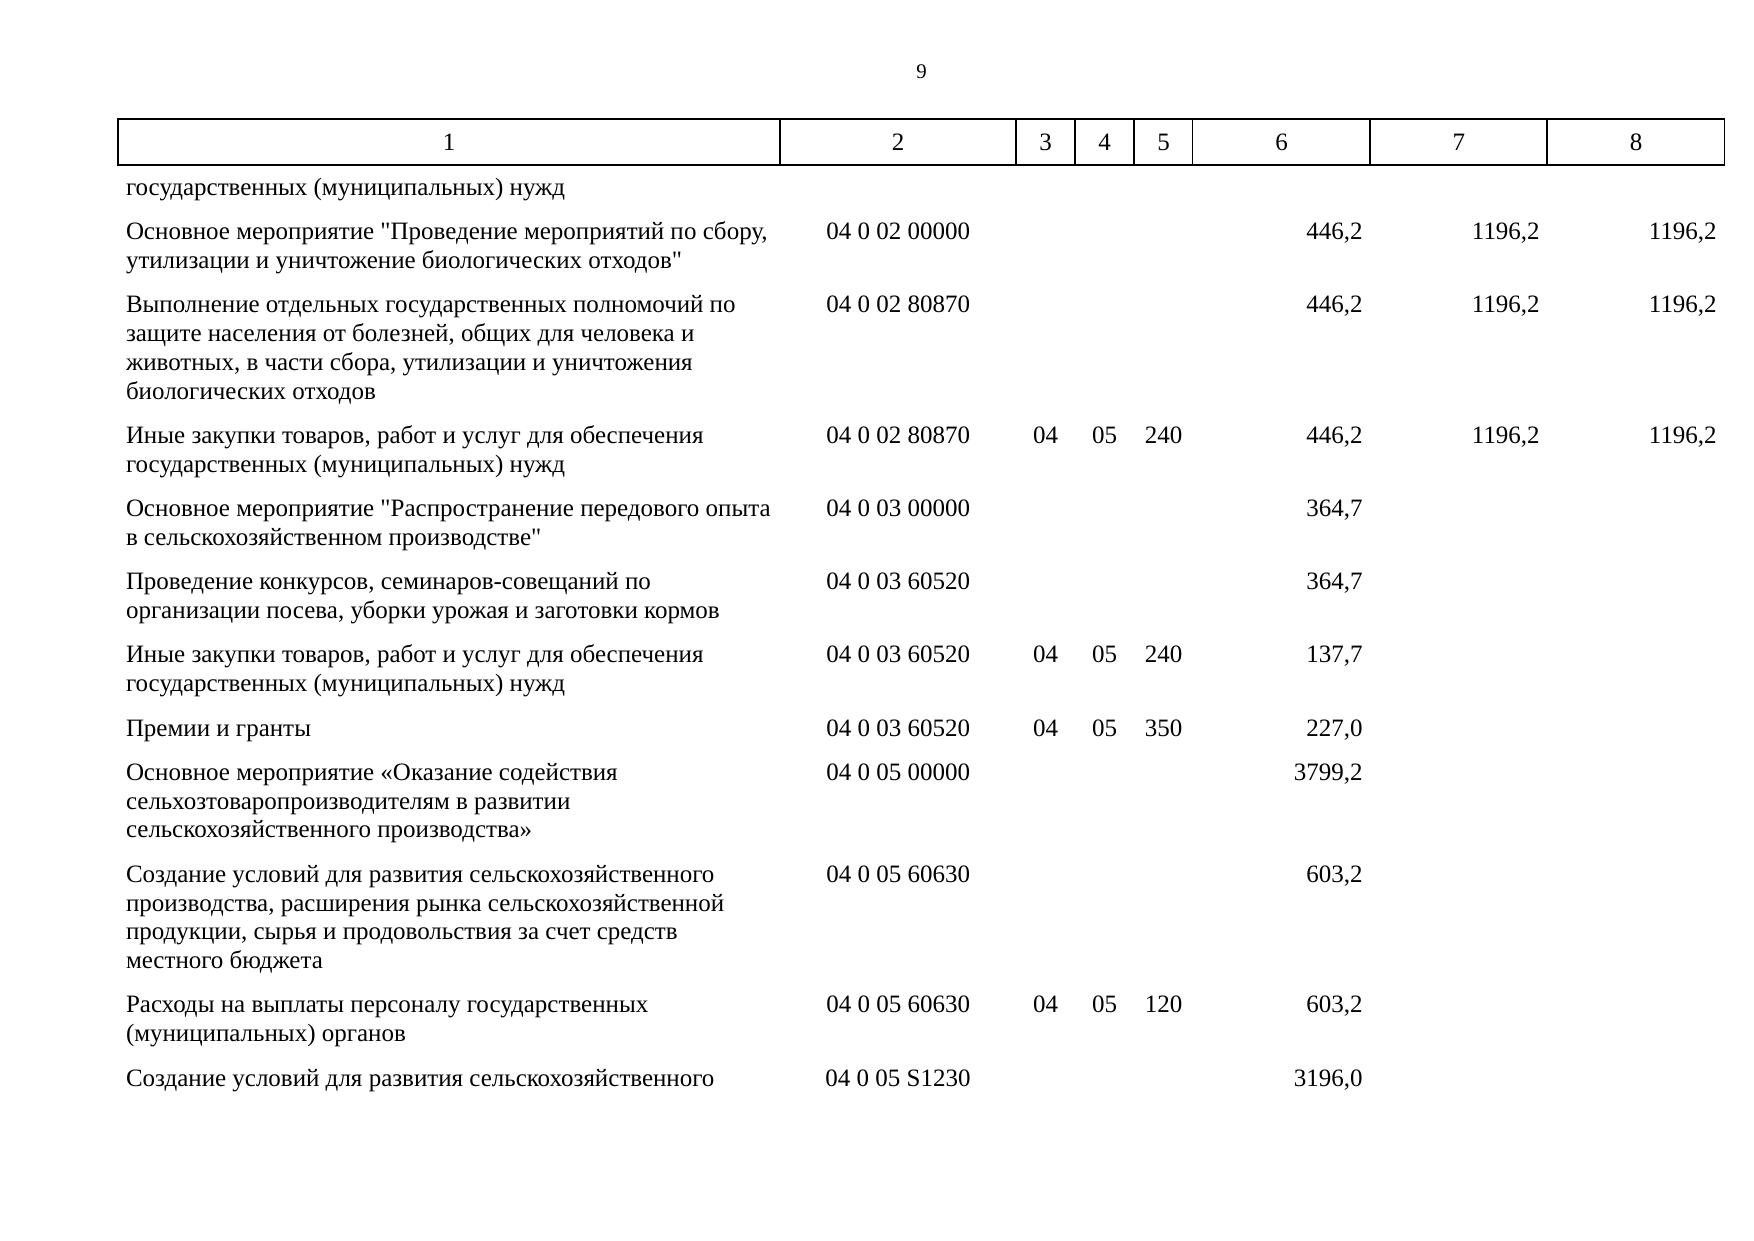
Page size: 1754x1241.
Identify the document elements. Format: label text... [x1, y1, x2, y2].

table_header 2 [788, 128, 1008, 156]
table_cell [1016, 749, 1075, 851]
table_cell [1016, 559, 1075, 632]
table_cell 603,2 [1193, 851, 1370, 982]
table_cell [1016, 485, 1075, 558]
table_cell 240 [1134, 412, 1193, 485]
table_cell Расходы на выплаты персоналу государственных (муниципальных) органов [118, 982, 780, 1055]
table_header [1193, 120, 1369, 164]
table_header 7 [1378, 128, 1539, 156]
table_cell 364,7 [1193, 559, 1370, 632]
table_cell [1075, 485, 1134, 558]
table_cell 05 [1075, 632, 1134, 705]
table_cell Создание условий для развития сельскохозяйственного [118, 1055, 780, 1099]
table_cell Премии и гранты [118, 705, 780, 749]
table_cell [1075, 851, 1134, 982]
table_header 6 [1201, 128, 1362, 156]
table_cell [1547, 851, 1724, 982]
table_cell 04 0 05 60630 [780, 982, 1016, 1055]
table_header [1017, 120, 1074, 164]
table_header [781, 120, 1015, 164]
table_cell 227,0 [1193, 705, 1370, 749]
table_cell [1075, 559, 1134, 632]
table_cell [1016, 1055, 1075, 1099]
table_cell 05 [1075, 412, 1134, 485]
table_cell [1016, 166, 1075, 208]
table_cell 446,2 [1193, 282, 1370, 412]
table_cell 3799,2 [1193, 749, 1370, 851]
table_cell 04 0 05 60630 [780, 851, 1016, 982]
table_header 8 [1555, 128, 1716, 156]
table_cell [1547, 1055, 1724, 1099]
table_cell 04 [1016, 412, 1075, 485]
table_header 3 [1024, 128, 1067, 156]
table_cell [1016, 209, 1075, 282]
table_cell 1196,2 [1370, 412, 1547, 485]
table_header [1548, 120, 1724, 164]
table_cell [1370, 632, 1547, 705]
table_header [1076, 120, 1133, 164]
table_cell Проведение конкурсов, семинаров-совещаний по организации посева, уборки урожая и заготовки кормов [118, 559, 780, 632]
table_cell 120 [1134, 982, 1193, 1055]
table_cell [1547, 559, 1724, 632]
table_cell [1370, 749, 1547, 851]
table_cell [1370, 559, 1547, 632]
table_cell 04 0 03 60520 [780, 705, 1016, 749]
table_cell [1547, 632, 1724, 705]
table_cell Иные закупки товаров, работ и услуг для обеспечения государственных (муниципальных) нужд [118, 412, 780, 485]
table_cell [1134, 166, 1193, 208]
table_header [1135, 120, 1192, 164]
table_cell 3196,0 [1193, 1055, 1370, 1099]
table_cell 04 0 03 60520 [780, 559, 1016, 632]
table_cell 446,2 [1193, 209, 1370, 282]
table_cell [1075, 282, 1134, 412]
table_cell 137,7 [1193, 632, 1370, 705]
table_cell [1134, 851, 1193, 982]
table_cell государственных (муниципальных) нужд [118, 166, 780, 208]
table_cell [1075, 749, 1134, 851]
table_cell 1196,2 [1547, 209, 1724, 282]
table_cell [1370, 982, 1547, 1055]
table_header 5 [1142, 128, 1185, 156]
table_cell [1547, 705, 1724, 749]
table_cell [1134, 1055, 1193, 1099]
table_cell [1134, 749, 1193, 851]
table_cell [1134, 282, 1193, 412]
table_cell 364,7 [1193, 485, 1370, 558]
table_cell 1196,2 [1547, 282, 1724, 412]
table_cell [1016, 282, 1075, 412]
table_cell 04 0 05 00000 [780, 749, 1016, 851]
table_cell 1196,2 [1547, 412, 1724, 485]
table_cell [1547, 166, 1724, 208]
table_cell 04 0 03 60520 [780, 632, 1016, 705]
table_header 4 [1083, 128, 1126, 156]
table_cell [1134, 559, 1193, 632]
table_cell Выполнение отдельных государственных полномочий по защите населения от болезней, общих для человека и животных, в части сбора, утилизации и уничтожения биологических отходов [118, 282, 780, 412]
table_cell [1370, 485, 1547, 558]
table_cell [1075, 1055, 1134, 1099]
table_cell 1196,2 [1370, 209, 1547, 282]
table_cell [1547, 982, 1724, 1055]
table_cell 240 [1134, 632, 1193, 705]
table_cell [1134, 485, 1193, 558]
table_cell [1547, 749, 1724, 851]
table_cell 04 0 03 00000 [780, 485, 1016, 558]
table_header [1371, 120, 1546, 164]
table_cell 1196,2 [1370, 282, 1547, 412]
table_cell [1547, 485, 1724, 558]
table_cell 04 0 02 00000 [780, 209, 1016, 282]
table_cell 350 [1134, 705, 1193, 749]
table_cell [1370, 705, 1547, 749]
table_cell [1134, 209, 1193, 282]
table_cell [1370, 1055, 1547, 1099]
table_cell 05 [1075, 705, 1134, 749]
table_cell Основное мероприятие "Распространение передового опыта в сельскохозяйственном производстве" [118, 485, 780, 558]
table_cell 04 [1016, 982, 1075, 1055]
table_cell [1370, 851, 1547, 982]
table_cell [1370, 166, 1547, 208]
table_cell Основное мероприятие "Проведение мероприятий по сбору, утилизации и уничтожение биологических отходов" [118, 209, 780, 282]
table_cell 04 0 02 80870 [780, 412, 1016, 485]
table_cell [1075, 209, 1134, 282]
table_cell [1075, 166, 1134, 208]
table_header [119, 120, 779, 164]
table_cell [1193, 166, 1370, 208]
table_cell [1016, 851, 1075, 982]
table_cell 05 [1075, 982, 1134, 1055]
table_cell 04 0 05 S1230 [780, 1055, 1016, 1099]
table_cell 04 [1016, 632, 1075, 705]
table_header 1 [126, 128, 772, 156]
table_cell Иные закупки товаров, работ и услуг для обеспечения государственных (муниципальных) нужд [118, 632, 780, 705]
table_cell [780, 166, 1016, 208]
table_cell 603,2 [1193, 982, 1370, 1055]
table_cell Основное мероприятие «Оказание содействия сельхозтоваропроизводителям в развитии сельскохозяйственного производства» [118, 749, 780, 851]
table_cell 446,2 [1193, 412, 1370, 485]
table_cell 04 0 02 80870 [780, 282, 1016, 412]
table_cell Создание условий для развития сельскохозяйственного производства, расширения рынка сельскохозяйственной продукции, сырья и продовольствия за счет средств местного бюджета [118, 851, 780, 982]
table_cell 04 [1016, 705, 1075, 749]
